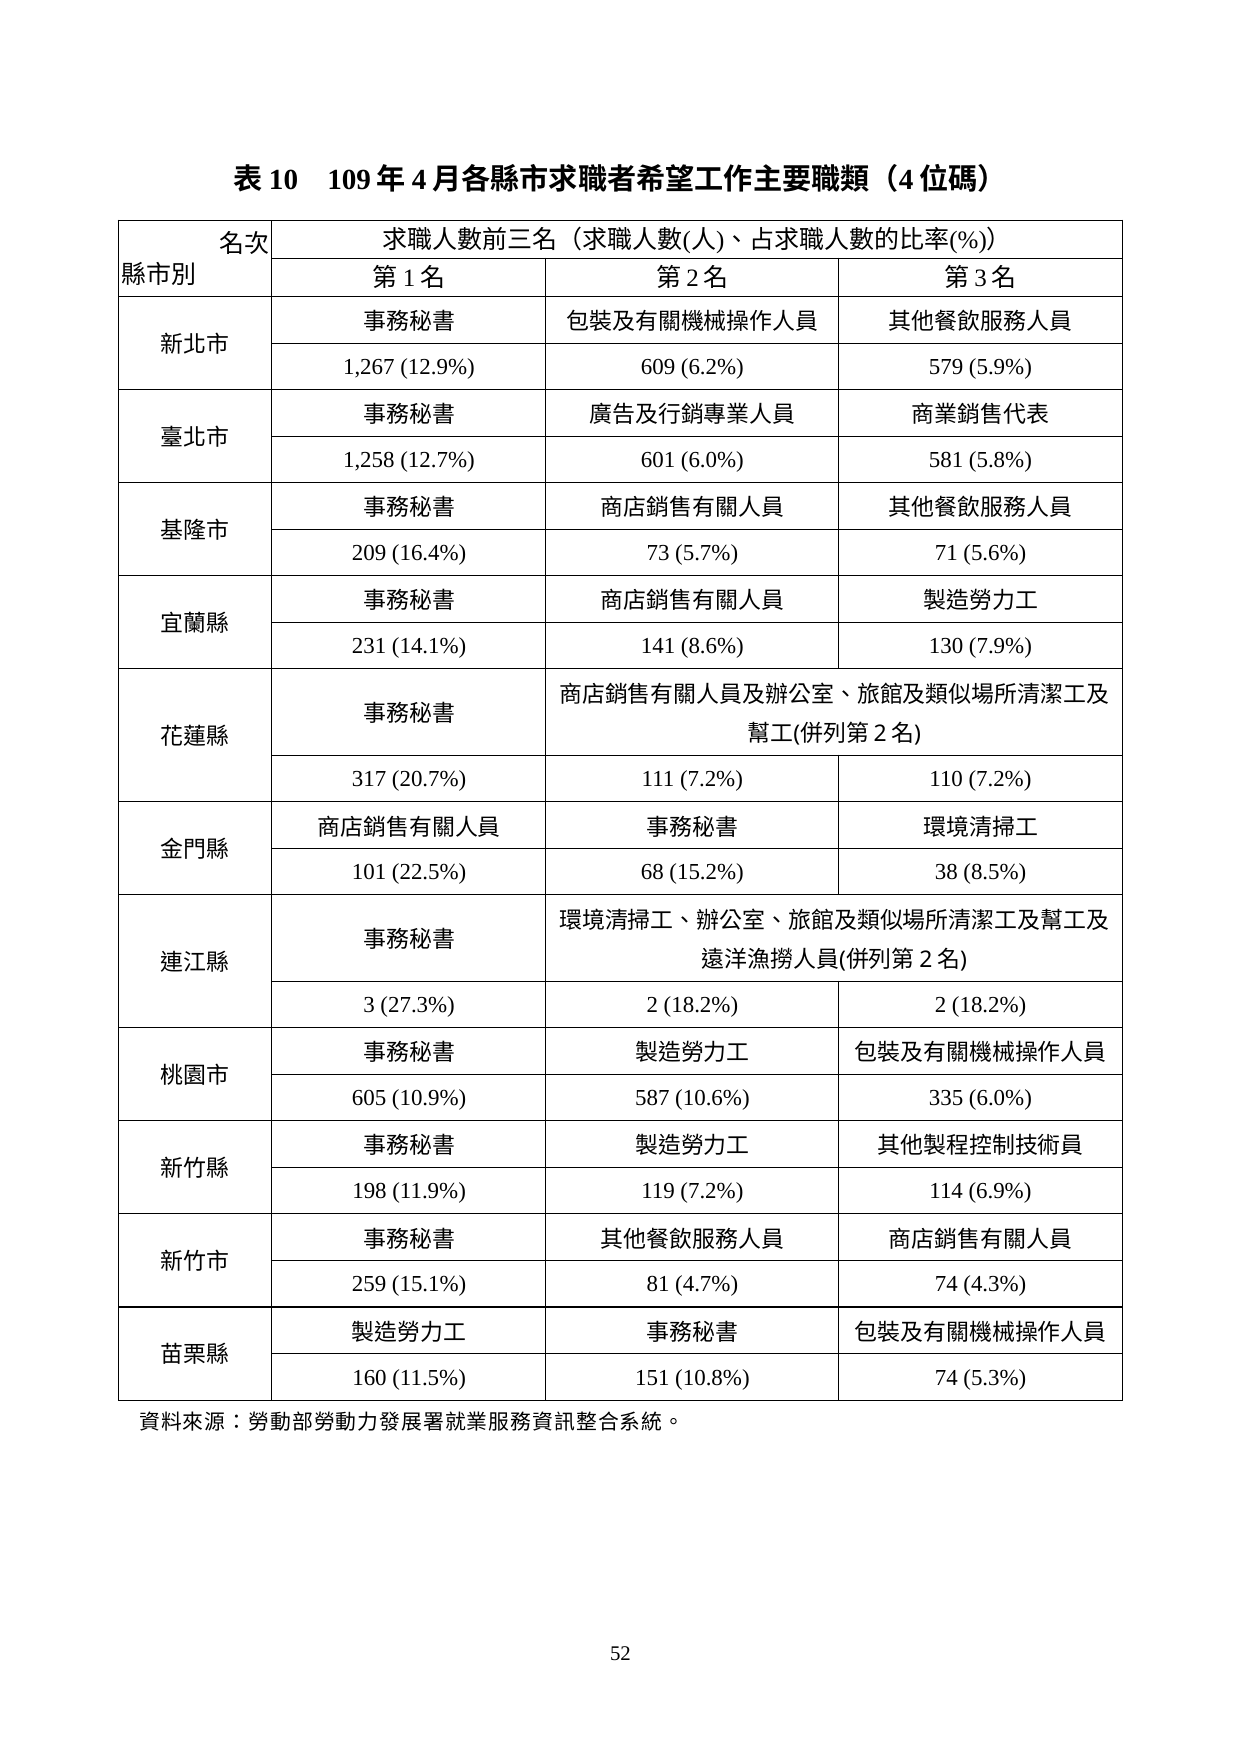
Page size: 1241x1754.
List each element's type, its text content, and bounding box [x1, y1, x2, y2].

table_cell 198 (11.9%) [272, 1168, 545, 1213]
table_cell 71 (5.6%) [839, 530, 1122, 575]
table_cell 事務秘書 [272, 297, 545, 342]
table_cell 1,267 (12.9%) [272, 344, 545, 389]
table_cell 事務秘書 [272, 669, 545, 754]
text 資料來源：勞動部勞動力發展署就業服務資訊整合系統。 [139, 1401, 1063, 1440]
table_cell 事務秘書 [272, 576, 545, 622]
table_cell 其他餐飲服務人員 [839, 297, 1122, 342]
table_cell 事務秘書 [272, 1214, 545, 1260]
table_header 求職人數前三名（求職人數(人)、占求職人數的比率(%)） [272, 221, 1122, 258]
table_cell 事務秘書 [272, 1028, 545, 1074]
table_cell 商業銷售代表 [839, 390, 1122, 436]
table_cell 73 (5.7%) [546, 530, 838, 575]
table_cell 601 (6.0%) [546, 437, 838, 482]
table_cell 579 (5.9%) [839, 344, 1122, 389]
table_cell 68 (15.2%) [546, 849, 838, 894]
table_cell 事務秘書 [272, 483, 545, 529]
table_cell 包裝及有關機械操作人員 [546, 297, 838, 342]
table_cell 基隆市 [119, 483, 271, 575]
table_cell 114 (6.9%) [839, 1168, 1122, 1213]
table_cell 宜蘭縣 [119, 576, 271, 668]
table_cell 商店銷售有關人員及辦公室、旅館及類似場所清潔工及幫工(併列第2名) [546, 669, 1122, 754]
table_cell 101 (22.5%) [272, 849, 545, 894]
table_cell 苗栗縣 [119, 1308, 271, 1399]
table_cell 74 (5.3%) [839, 1354, 1122, 1399]
table_cell 商店銷售有關人員 [546, 576, 838, 622]
table_cell 事務秘書 [546, 1308, 838, 1353]
table_cell 160 (11.5%) [272, 1354, 545, 1399]
table_cell 製造勞力工 [546, 1028, 838, 1074]
table_cell 臺北市 [119, 390, 271, 482]
table_cell 事務秘書 [272, 390, 545, 436]
table_cell 連江縣 [119, 895, 271, 1027]
table_cell 商店銷售有關人員 [272, 802, 545, 848]
table_cell 141 (8.6%) [546, 623, 838, 668]
table_cell 金門縣 [119, 802, 271, 894]
table_cell 製造勞力工 [839, 576, 1122, 622]
table_cell 110 (7.2%) [839, 756, 1122, 801]
table_cell 3 (27.3%) [272, 982, 545, 1027]
table_cell 其他餐飲服務人員 [839, 483, 1122, 529]
table_cell 317 (20.7%) [272, 756, 545, 801]
table_cell 1,258 (12.7%) [272, 437, 545, 482]
table_cell 151 (10.8%) [546, 1354, 838, 1399]
table_cell 其他製程控制技術員 [839, 1121, 1122, 1167]
table_cell 259 (15.1%) [272, 1261, 545, 1306]
table_cell 第1名 [272, 259, 545, 296]
table_cell 81 (4.7%) [546, 1261, 838, 1306]
table_cell 605 (10.9%) [272, 1075, 545, 1120]
table_cell 209 (16.4%) [272, 530, 545, 575]
table_cell 第2名 [546, 259, 838, 296]
table_cell 609 (6.2%) [546, 344, 838, 389]
table_cell 231 (14.1%) [272, 623, 545, 668]
table_cell 其他餐飲服務人員 [546, 1214, 838, 1260]
text 表10 109年4月各縣市求職者希望工作主要職類（4位碼） [177, 148, 1063, 200]
table_cell 事務秘書 [546, 802, 838, 848]
table_cell 環境清掃工、辦公室、旅館及類似場所清潔工及幫工及遠洋漁撈人員(併列第2名) [546, 895, 1122, 981]
table_cell 包裝及有關機械操作人員 [839, 1028, 1122, 1074]
table_cell 環境清掃工 [839, 802, 1122, 848]
table_cell 事務秘書 [272, 1121, 545, 1167]
table_cell 製造勞力工 [546, 1121, 838, 1167]
table_cell 新竹市 [119, 1214, 271, 1306]
table_cell 第3名 [839, 259, 1122, 296]
table_cell 587 (10.6%) [546, 1075, 838, 1120]
table_cell 2 (18.2%) [839, 982, 1122, 1027]
table_cell 花蓮縣 [119, 669, 271, 801]
table_cell 事務秘書 [272, 895, 545, 981]
table_header 名次 縣市別 [119, 221, 271, 296]
table_cell 商店銷售有關人員 [546, 483, 838, 529]
table_cell 119 (7.2%) [546, 1168, 838, 1213]
table_cell 新竹縣 [119, 1121, 271, 1213]
table_cell 新北市 [119, 297, 271, 389]
table_cell 581 (5.8%) [839, 437, 1122, 482]
table_cell 111 (7.2%) [546, 756, 838, 801]
table_cell 74 (4.3%) [839, 1261, 1122, 1306]
table_cell 製造勞力工 [272, 1308, 545, 1353]
table_cell 包裝及有關機械操作人員 [839, 1308, 1122, 1353]
table_cell 2 (18.2%) [546, 982, 838, 1027]
table_cell 38 (8.5%) [839, 849, 1122, 894]
table_cell 桃園市 [119, 1028, 271, 1120]
table_cell 335 (6.0%) [839, 1075, 1122, 1120]
table_cell 130 (7.9%) [839, 623, 1122, 668]
table_cell 廣告及行銷專業人員 [546, 390, 838, 436]
table_cell 商店銷售有關人員 [839, 1214, 1122, 1260]
